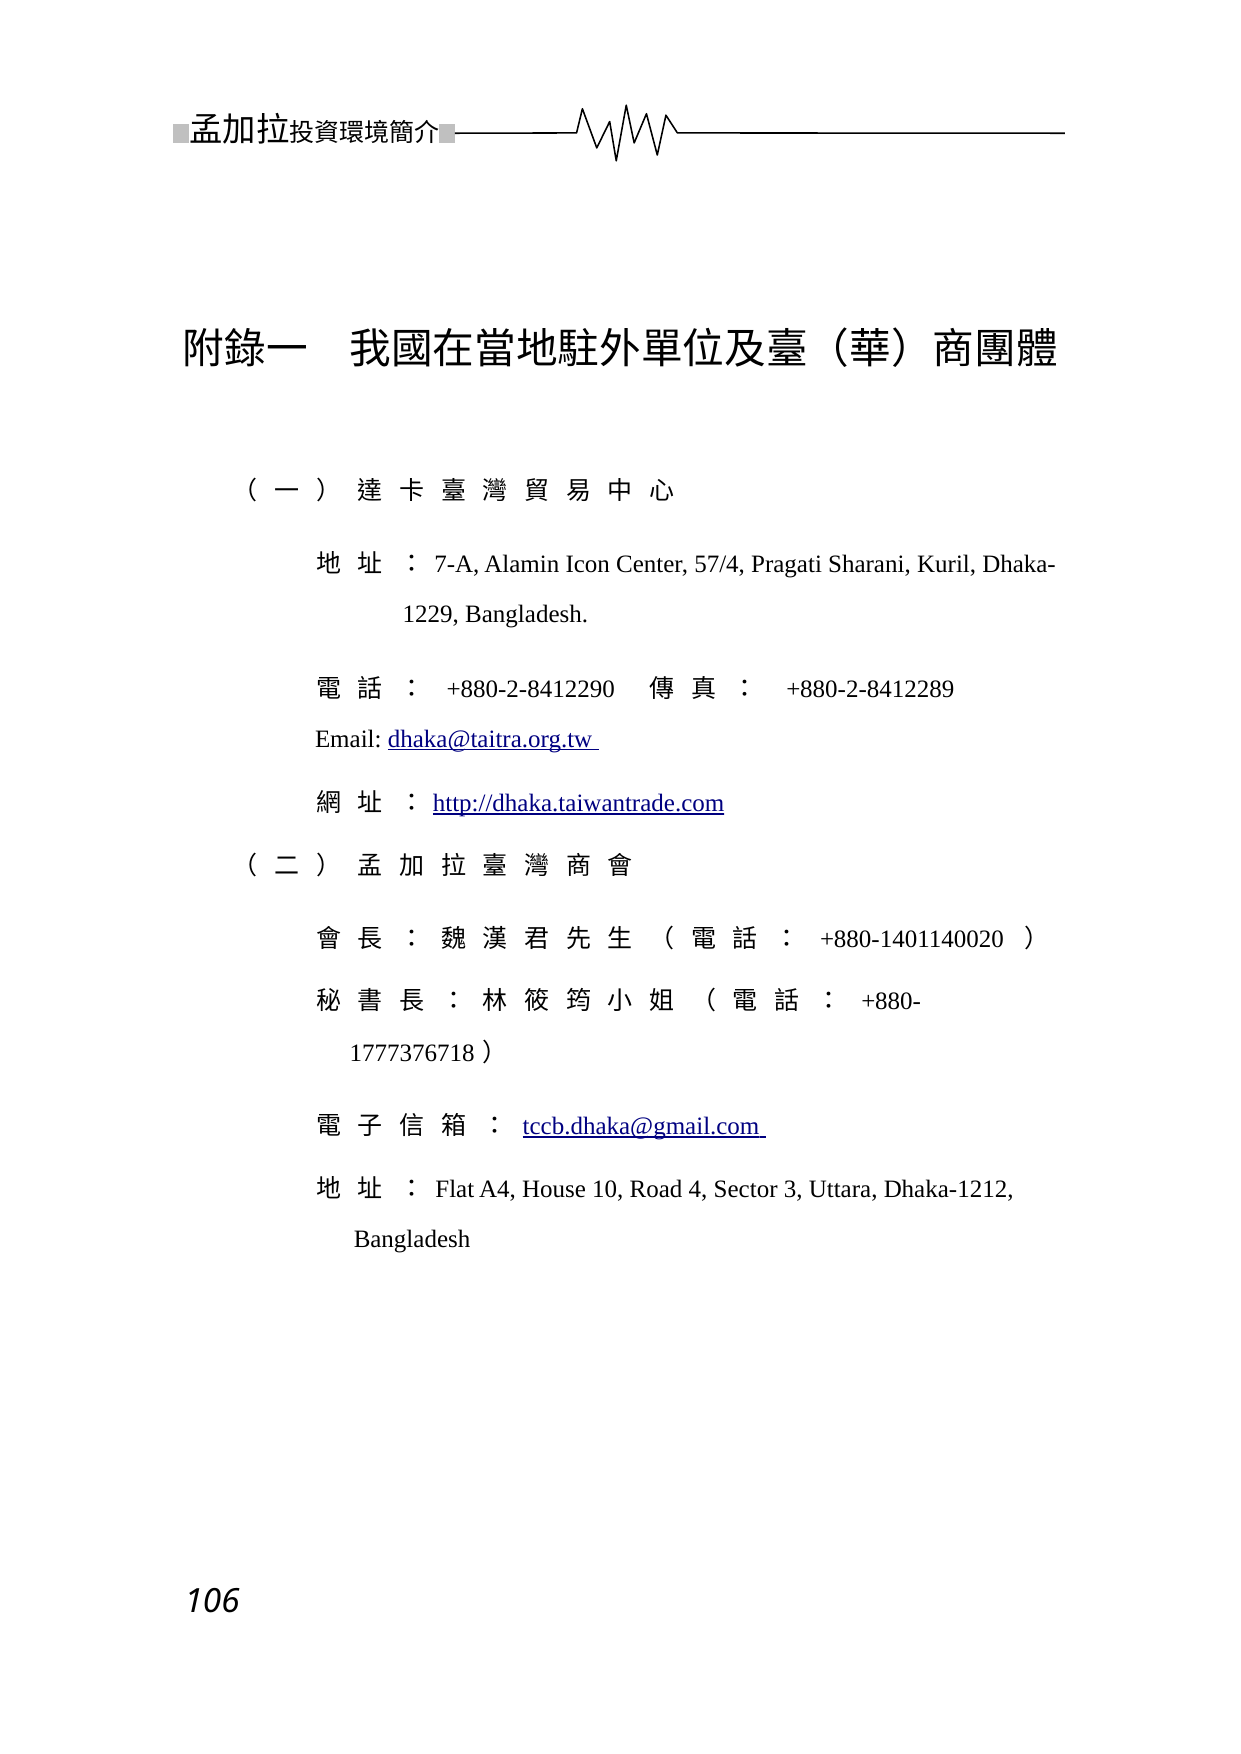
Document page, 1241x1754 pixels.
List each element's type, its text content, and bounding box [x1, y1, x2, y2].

text 附錄一 我國在當地駐外單位及臺（華）商團體 [183, 304, 1058, 366]
text 地址：Flat A4, House 10, Road 4, Sector 3, Uttara, Dhaka-1212, Bangladesh [281, 1134, 1058, 1259]
text 網址：http://dhaka.taiwantrade.com [281, 759, 1058, 822]
text 秘書長：林筱筠小姐（電話：+880-1777376718） [281, 947, 1058, 1072]
text （一）達卡臺灣貿易中心 [207, 447, 1058, 509]
text 會長：魏漢君先生（電話：+880-1401140020） [281, 884, 1058, 947]
text 電子信箱：tccb.dhaka@gmail.com [281, 1072, 1058, 1134]
text （二）孟加拉臺灣商會 [207, 822, 1058, 884]
text 電話：+880-2-8412290 傳真：+880-2-8412289 [281, 634, 1058, 697]
text Email: dhaka@taitra.org.tw [281, 697, 1058, 759]
text 地址：7-A, Alamin Icon Center, 57/4, Pragati Sharani, Kuril, Dhaka-1229, Bangladesh. [281, 509, 1058, 634]
